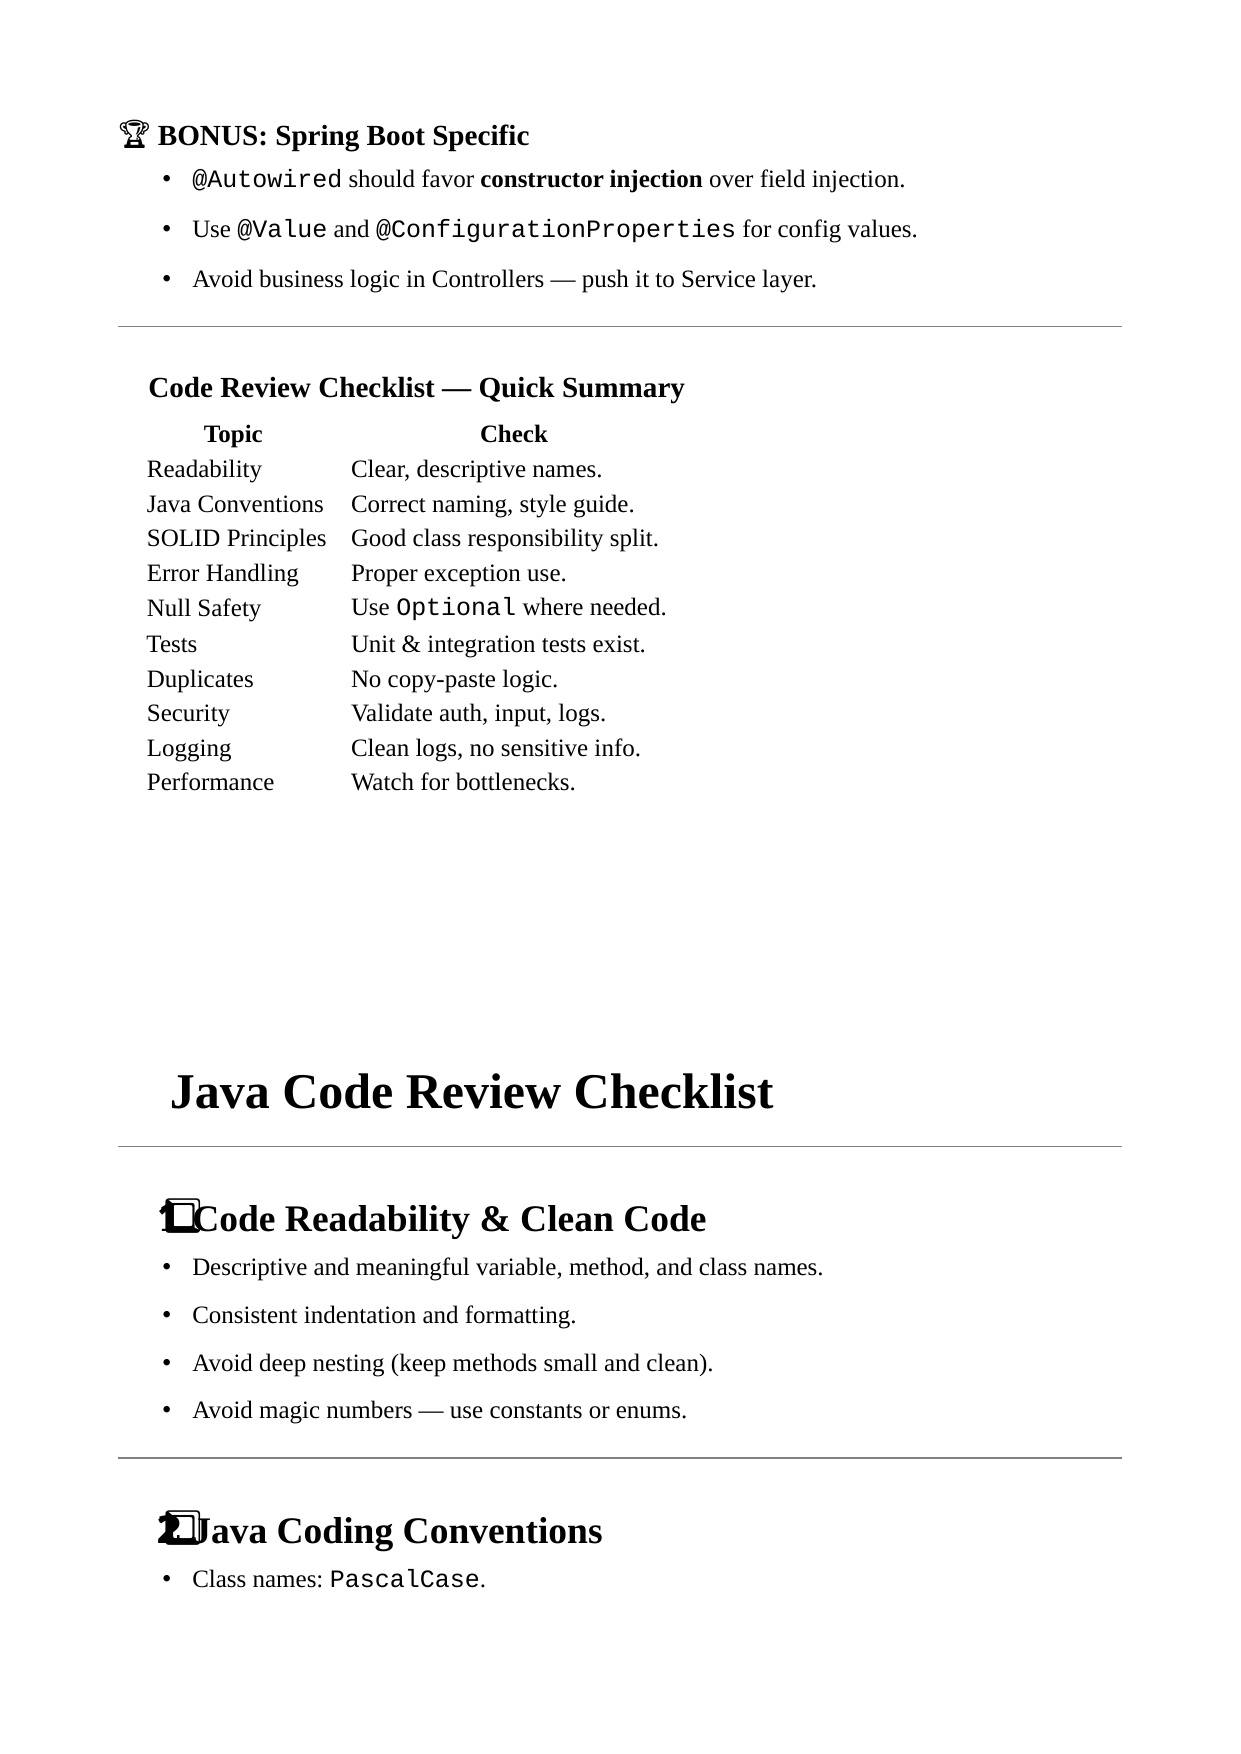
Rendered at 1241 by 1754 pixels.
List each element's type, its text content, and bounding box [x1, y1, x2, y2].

list Avoid magic numbers — use constants or enums. [162, 1395, 1122, 1424]
table_cell Validate auth, input, logs. [348, 695, 679, 730]
list Descriptive and meaningful variable, method, and class names. [162, 1252, 1122, 1281]
table_cell Good class responsibility split. [348, 520, 679, 555]
table_cell ✅ Tests [118, 626, 348, 661]
subtitle 💡 2️⃣ Java Coding Conventions [118, 1508, 1122, 1551]
table_cell No copy-paste logic. [348, 661, 679, 695]
list Class names: PascalCase. [162, 1564, 1122, 1594]
table_cell ✅ Java Conventions [118, 486, 348, 520]
table_cell Watch for bottlenecks. [348, 765, 679, 799]
list Avoid business logic in Controllers — push it to Service layer. [162, 264, 1122, 293]
subtitle 💡 1️⃣ Code Readability & Clean Code [118, 1197, 1122, 1240]
table_cell ✅ Duplicates [118, 661, 348, 695]
table_header Check [348, 417, 679, 451]
list Avoid deep nesting (keep methods small and clean). [162, 1348, 1122, 1376]
table_cell ✅ Logging [118, 730, 348, 764]
list Consistent indentation and formatting. [162, 1300, 1122, 1329]
table_header Topic [118, 417, 348, 451]
subtitle ✅ Java Code Review Checklist [118, 1062, 1122, 1119]
table_cell ✅ Error Handling [118, 555, 348, 589]
table_cell ✅ Readability [118, 451, 348, 486]
table_cell ✅ SOLID Principles [118, 520, 348, 555]
table_cell ✅ Performance [118, 765, 348, 799]
subtitle 💡 Code Review Checklist — Quick Summary [118, 371, 1122, 404]
table_cell Proper exception use. [348, 555, 679, 589]
table_cell Correct naming, style guide. [348, 486, 679, 520]
table_cell Unit & integration tests exist. [348, 626, 679, 661]
list @Autowired should favor constructor injection over field injection. [162, 164, 1122, 195]
list Use @Value and @ConfigurationProperties for config values. [162, 214, 1122, 245]
table_cell Clear, descriptive names. [348, 451, 679, 486]
table_cell ✅ Security [118, 695, 348, 730]
table_cell Clean logs, no sensitive info. [348, 730, 679, 764]
subtitle 🏆 BONUS: Spring Boot Specific [118, 118, 1122, 152]
table_cell ✅ Null Safety [118, 590, 348, 626]
table_cell Use Optional where needed. [348, 590, 679, 626]
